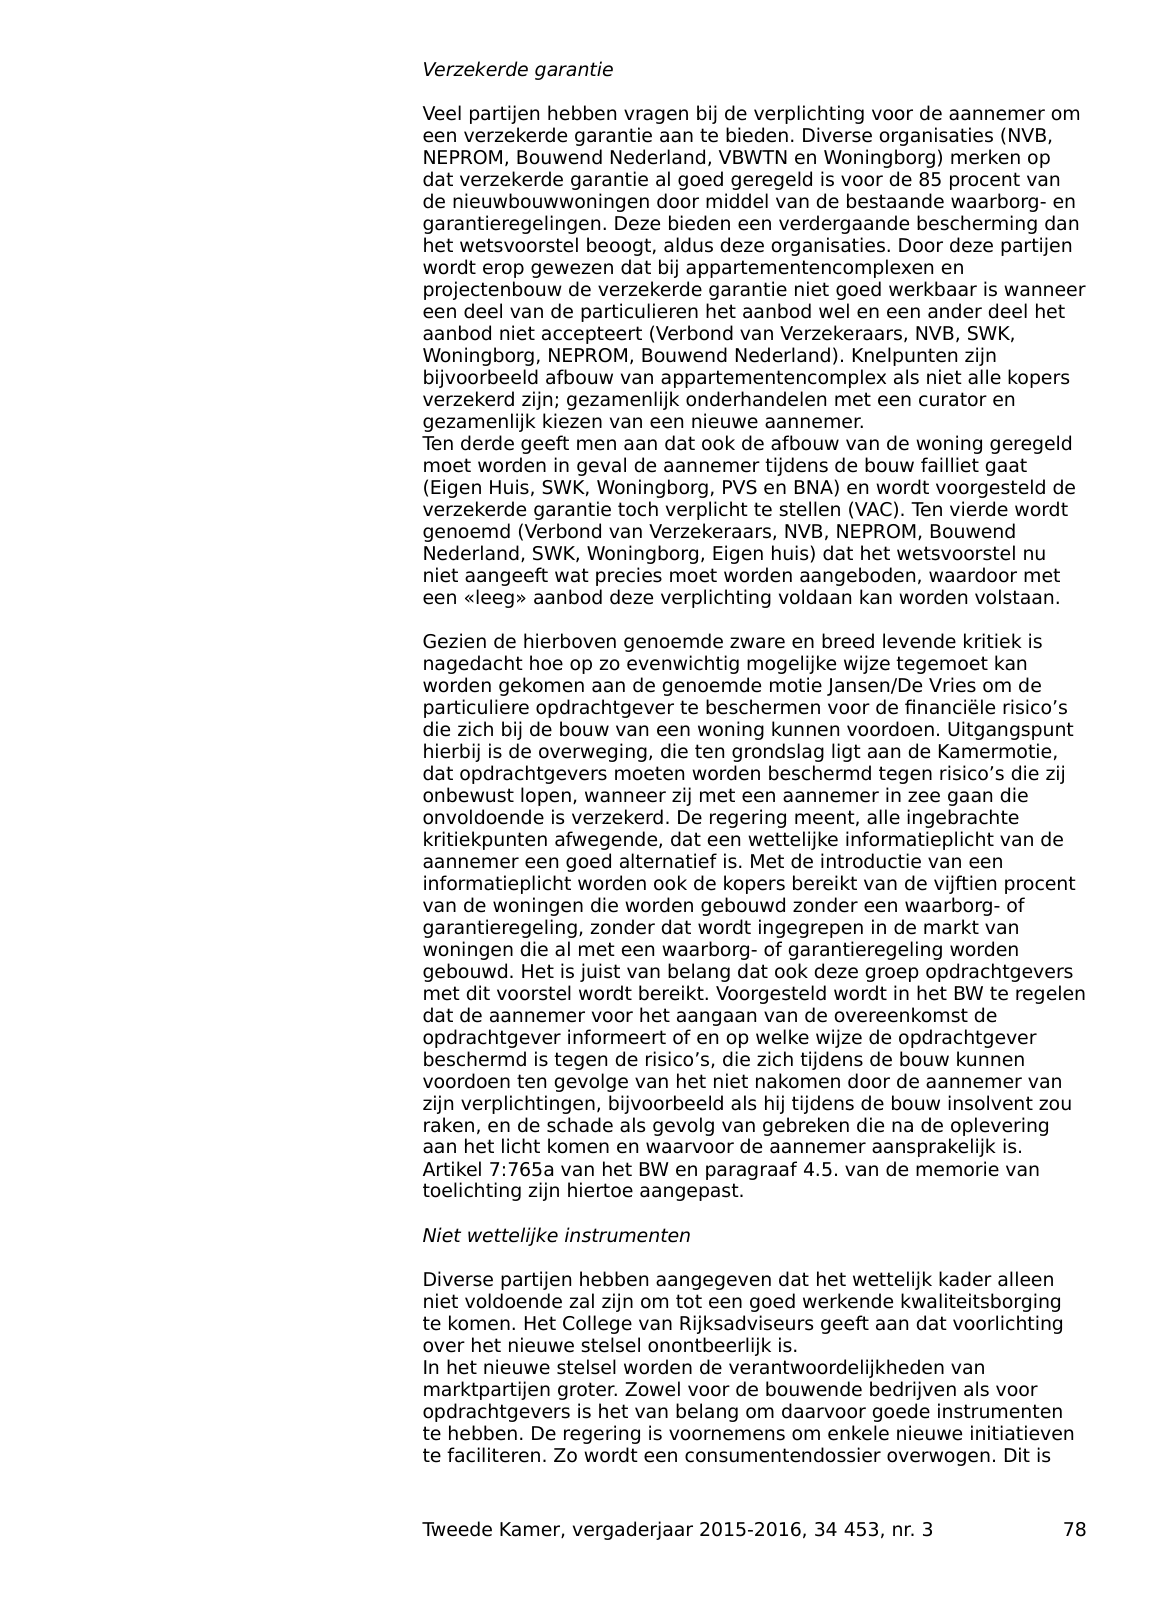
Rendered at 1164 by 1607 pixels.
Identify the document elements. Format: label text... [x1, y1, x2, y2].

text Gezien de hierboven genoemde zware en breed levende kritiek is nagedacht hoe op zo evenwichtig mogelijke wijze tegemoet kan worden gekomen aan de genoemde motie Jansen/De Vries om de particuliere opdrachtgever te beschermen voor de financiële risico’s die zich bij de bouw van een woning kunnen voordoen. Uitgangspunt hierbij is de overweging, die ten grondslag ligt aan de Kamermotie, dat opdrachtgevers moeten worden beschermd tegen risico’s die zij onbewust lopen, wanneer zij met een aannemer in zee gaan die onvoldoende is verzekerd. De regering meent, alle ingebrachte kritiekpunten afwegende, dat een wettelijke informatieplicht van de aannemer een goed alternatief is. Met de introductie van een informatieplicht worden ook de kopers bereikt van de vijftien procent van de woningen die worden gebouwd zonder een waarborg- of garantieregeling, zonder dat wordt ingegrepen in de markt van woningen die al met een waarborg- of garantieregeling worden gebouwd. Het is juist van belang dat ook deze groep opdrachtgevers met dit voorstel wordt bereikt. Voorgesteld wordt in het BW te regelen dat de aannemer voor het aangaan van de overeenkomst de opdrachtgever informeert of en op welke wijze de opdrachtgever beschermd is tegen de risico’s, die zich tijdens de bouw kunnen voordoen ten gevolge van het niet nakomen door de aannemer van zijn verplichtingen, bijvoorbeeld als hij tijdens de bouw insolvent zou raken, en de schade als gevolg van gebreken die na de oplevering aan het licht komen en waarvoor de aannemer aansprakelijk is. Artikel 7:765a van het BW en paragraaf 4.5. van de memorie van toelichting zijn hiertoe aangepast. [422, 631, 1087, 1202]
text In het nieuwe stelsel worden de verantwoordelijkheden van marktpartijen groter. Zowel voor de bouwende bedrijven als voor opdrachtgevers is het van belang om daarvoor goede instrumenten te hebben. De regering is voornemens om enkele nieuwe initiatieven te faciliteren. Zo wordt een consumentendossier overwogen. Dit is [422, 1357, 1087, 1467]
subtitle Verzekerde garantie [422, 59, 1087, 81]
text Veel partijen hebben vragen bij de verplichting voor de aannemer om een verzekerde garantie aan te bieden. Diverse organisaties (NVB, NEPROM, Bouwend Nederland, VBWTN en Woningborg) merken op dat verzekerde garantie al goed geregeld is voor de 85 procent van de nieuwbouwwoningen door middel van de bestaande waarborg- en garantieregelingen. Deze bieden een verdergaande bescherming dan het wetsvoorstel beoogt, aldus deze organisaties. Door deze partijen wordt erop gewezen dat bij appartementencomplexen en projectenbouw de verzekerde garantie niet goed werkbaar is wanneer een deel van de particulieren het aanbod wel en een ander deel het aanbod niet accepteert (Verbond van Verzekeraars, NVB, SWK, Woningborg, NEPROM, Bouwend Nederland). Knelpunten zijn bijvoorbeeld afbouw van appartementencomplex als niet alle kopers verzekerd zijn; gezamenlijk onderhandelen met een curator en gezamenlijk kiezen van een nieuwe aannemer. [422, 103, 1087, 433]
subtitle Niet wettelijke instrumenten [422, 1224, 1087, 1247]
text Diverse partijen hebben aangegeven dat het wettelijk kader alleen niet voldoende zal zijn om tot een goed werkende kwaliteitsborging te komen. Het College van Rijksadviseurs geeft aan dat voorlichting over het nieuwe stelsel onontbeerlijk is. [422, 1269, 1087, 1357]
text Ten derde geeft men aan dat ook de afbouw van de woning geregeld moet worden in geval de aannemer tijdens de bouw failliet gaat (Eigen Huis, SWK, Woningborg, PVS en BNA) en wordt voorgesteld de verzekerde garantie toch verplicht te stellen (VAC). Ten vierde wordt genoemd (Verbond van Verzekeraars, NVB, NEPROM, Bouwend Nederland, SWK, Woningborg, Eigen huis) dat het wetsvoorstel nu niet aangeeft wat precies moet worden aangeboden, waardoor met een «leeg» aanbod deze verplichting voldaan kan worden volstaan. [422, 433, 1087, 609]
